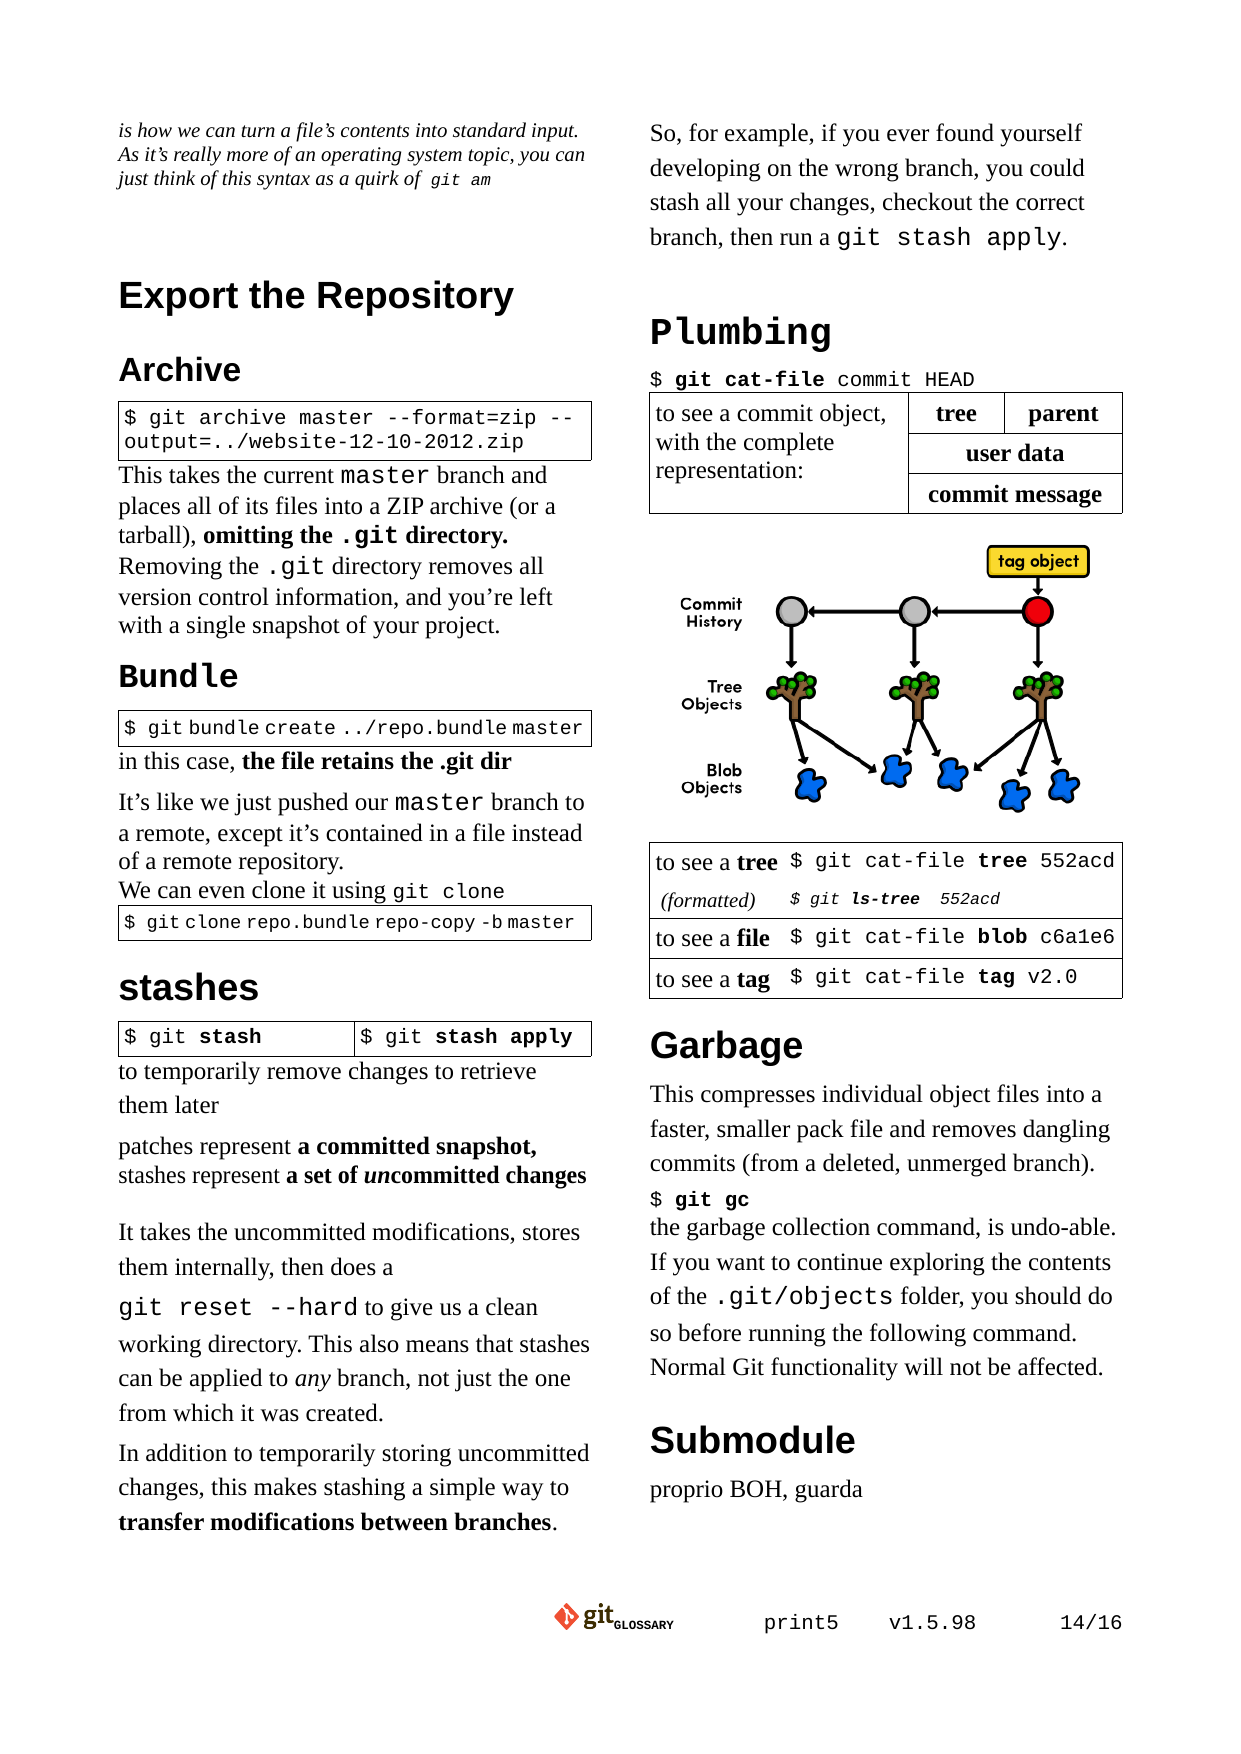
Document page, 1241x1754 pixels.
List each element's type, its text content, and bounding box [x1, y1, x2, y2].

subtitle Bundle [118, 660, 591, 698]
table_cell $ git cat-file tree 552acd [784, 843, 1122, 882]
text stashes represent a set of uncommitted changes [118, 1160, 591, 1188]
text git reset --hard to give us a clean working directory. This also means that stashes can be applied to any branch, not just the one from which it was created. [118, 1292, 591, 1426]
text This compresses individual object files into a faster, smaller pack file and removes dangling commits (from a deleted, unmerged branch). [649, 1079, 1122, 1177]
table_header parent [1005, 393, 1122, 432]
text $ git cat-file commit HEAD [649, 368, 1122, 392]
table_header tree [909, 393, 1004, 432]
table_header $ git bundle create ../repo.bundle master [119, 711, 591, 746]
subtitle Plumbing [649, 313, 1122, 356]
text It’s like we just pushed our master branch to a remote, except it’s contained in a file instead of a remote repository. [118, 787, 591, 875]
subtitle Archive [118, 350, 591, 389]
table_cell to see a file [650, 919, 784, 958]
table_header $ git stash [119, 1022, 354, 1056]
text We can even clone it using git clone [118, 875, 591, 905]
picture [554, 1603, 614, 1630]
picture [655, 518, 1117, 836]
table_cell to see a tree [650, 843, 784, 882]
text to temporarily remove changes to retrieve them later [118, 1057, 591, 1119]
table_header $ git stash apply [355, 1022, 591, 1056]
table_cell $ git cat-file blob c6a1e6 [784, 919, 1122, 958]
text So, for example, if you ever found yourself developing on the wrong branch, you could stash all your changes, checkout the correct branch, then run a git stash apply. [649, 118, 1122, 252]
table_header $ git archive master --format=zip --output=../website-12-10-2012.zip [119, 402, 591, 460]
text is how we can turn a file’s contents into standard input. As it’s really more of an operating system topic, you can just think of this syntax as a quirk of git am [118, 118, 591, 191]
text patches represent a committed snapshot, [118, 1131, 591, 1160]
table_header to see a commit object, with the complete representation: [650, 393, 908, 513]
text This takes the current master branch and places all of its files into a ZIP archive (or a tarball), omitting the .git directory. Removing the .git directory removes all version control information, and you’re left with a single snapshot of your project. [118, 461, 591, 639]
text $ git gc [649, 1189, 1122, 1212]
text the garbage collection command, is undo-able. If you want to continue exploring the contents of the .git/objects folder, you should do so before running the following command. Normal Git functionality will not be affected. [649, 1212, 1122, 1381]
table_cell $ git cat-file tag v2.0 [784, 959, 1122, 998]
table_cell commit message [909, 474, 1122, 513]
text in this case, the file retains the .git dir [118, 747, 591, 775]
text proprio BOH, guarda [649, 1474, 1122, 1503]
table_cell (formatted) [650, 882, 784, 917]
table_cell $ git ls-tree 552acd [784, 882, 1122, 917]
subtitle Export the Repository [118, 273, 591, 317]
table_cell [650, 514, 1122, 842]
table_cell user data [909, 434, 1122, 473]
text In addition to temporarily storing uncommitted changes, this makes stashing a simple way to transfer modifications between branches. [118, 1438, 591, 1536]
subtitle Garbage [649, 1023, 1122, 1067]
text It takes the uncommitted modifications, stores them internally, then does a [118, 1217, 591, 1280]
subtitle stashes [118, 964, 591, 1008]
table_cell to see a tag [650, 959, 784, 998]
subtitle Submodule [649, 1418, 1122, 1461]
table_header $ git clone repo.bundle repo-copy -b master [119, 906, 591, 939]
